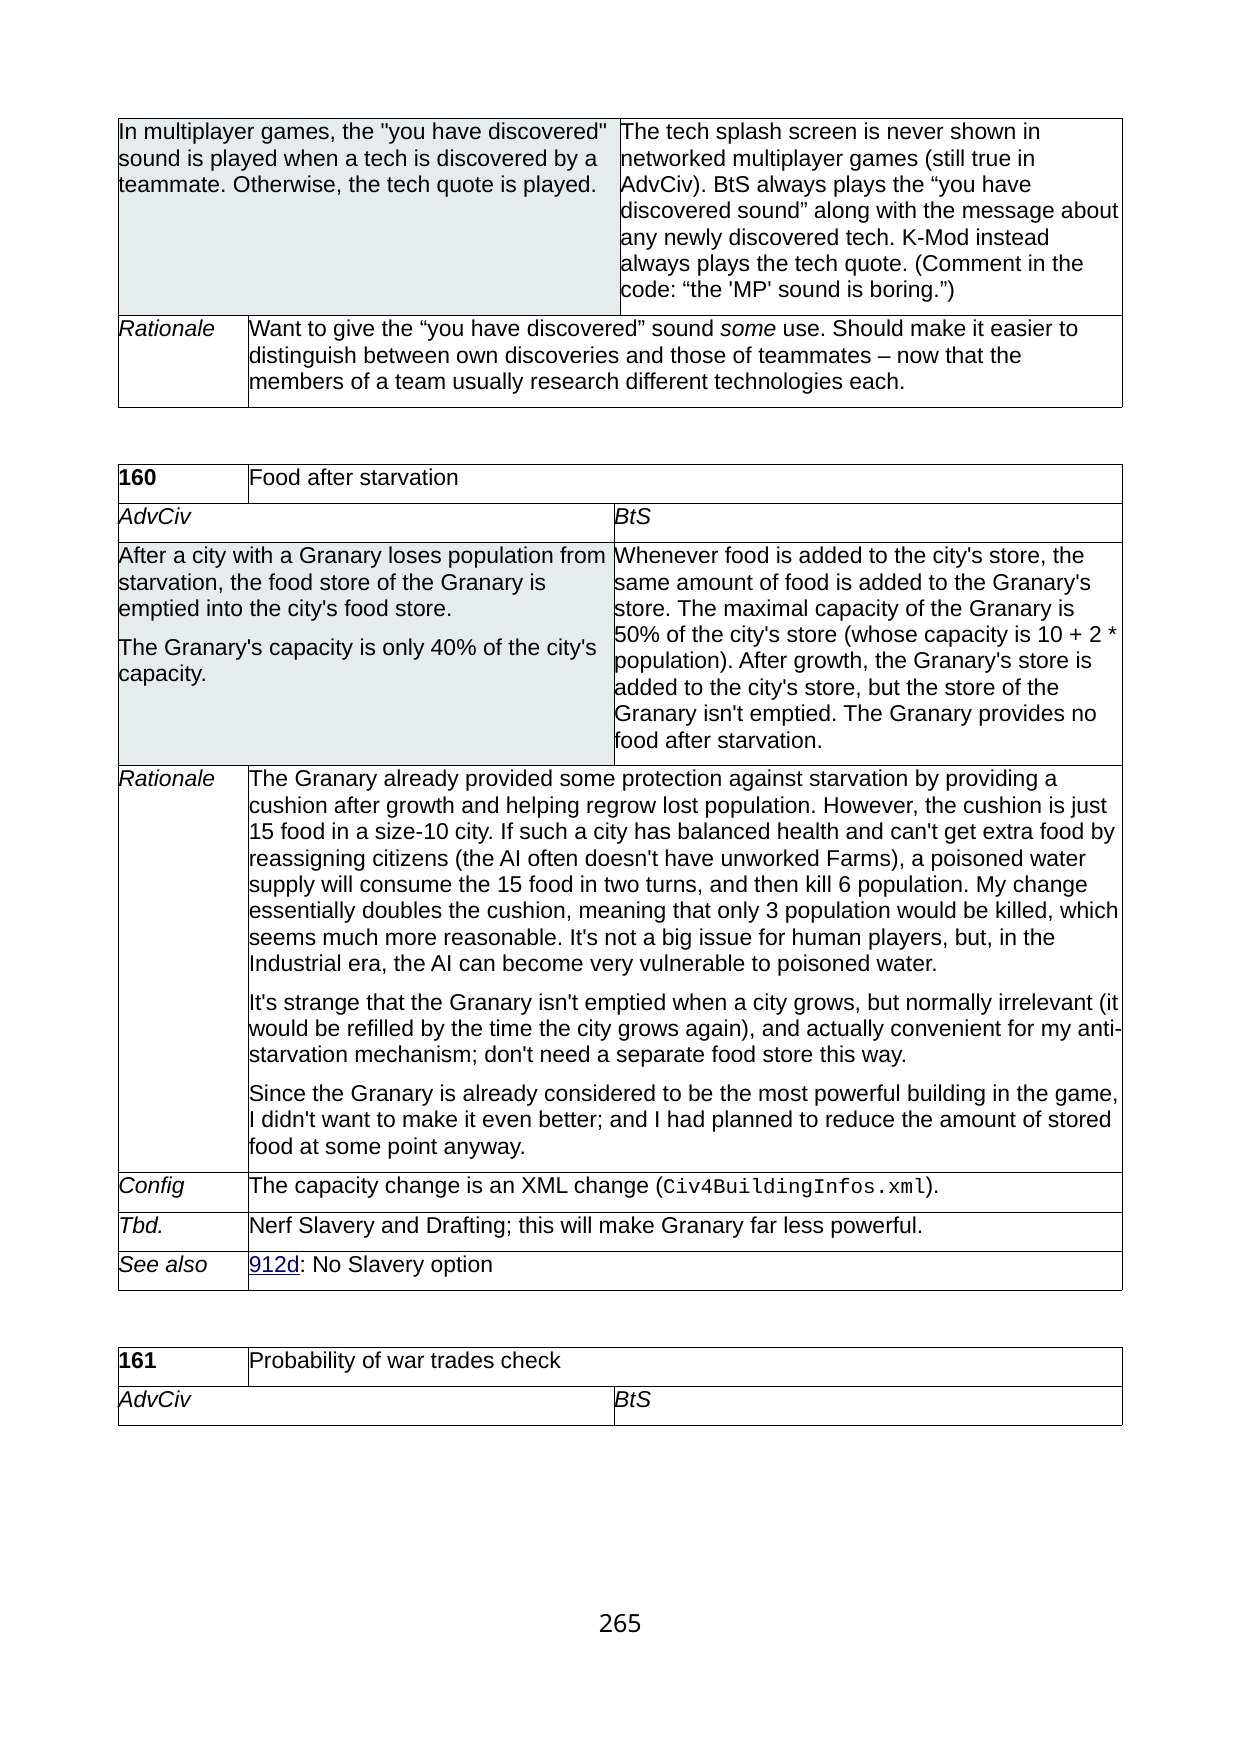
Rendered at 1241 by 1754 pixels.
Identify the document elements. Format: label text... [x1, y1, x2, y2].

table_cell See also [119, 1252, 248, 1289]
table_cell Rationale [119, 766, 248, 1172]
table_cell The Granary already provided some protection against starvation by providing a cushion after growth and helping regrow lost population. However, the cushion is just 15 food in a size-10 city. If such a city has balanced health and can't get extra food by reassigning citizens (the AI often doesn't have unworked Farms), a poisoned water supply will consume the 15 food in two turns, and then kill 6 population. My change essentially doubles the cushion, meaning that only 3 population would be killed, which seems much more reasonable. It's not a big issue for human players, but, in the Industrial era, the AI can become very vulnerable to poisoned water. It's strange that the Granary isn't emptied when a city grows, but normally irrelevant (it would be refilled by the time the city grows again), and actually convenient for my anti-starvation mechanism; don't need a separate food store this way. Since the Granary is already considered to be the most powerful building in the game, I didn't want to make it even better; and I had planned to reduce the amount of stored food at some point anyway. [249, 766, 1122, 1172]
table_cell AdvCiv [119, 1387, 614, 1425]
table_cell In multiplayer games, the "you have discovered" sound is played when a tech is discovered by a teammate. Otherwise, the tech quote is played. [119, 119, 620, 315]
table_cell Rationale [119, 316, 248, 407]
table_cell BtS [615, 1387, 1122, 1425]
table_cell After a city with a Granary loses population from starvation, the food store of the Granary is emptied into the city's food store. The Granary's capacity is only 40% of the city's capacity. [119, 543, 614, 765]
table_cell The capacity change is an XML change (Civ4BuildingInfos.xml). [249, 1173, 1122, 1212]
table_cell BtS [615, 504, 1122, 542]
table_cell 912d: No Slavery option [249, 1252, 1122, 1289]
table_cell AdvCiv [119, 504, 614, 542]
table_cell Whenever food is added to the city's store, the same amount of food is added to the Granary's store. The maximal capacity of the Granary is 50% of the city's store (whose capacity is 10 + 2 * population). After growth, the Granary's store is added to the city's store, but the store of the Granary isn't emptied. The Granary provides no food after starvation. [615, 543, 1122, 765]
table_cell Config [119, 1173, 248, 1212]
table_cell Nerf Slavery and Drafting; this will make Granary far less powerful. [249, 1213, 1122, 1251]
table_header Food after starvation [249, 465, 1122, 503]
table_cell Tbd. [119, 1213, 248, 1251]
table_header 161 [119, 1348, 248, 1386]
table_header 160 [119, 465, 248, 503]
table_cell The tech splash screen is never shown in networked multiplayer games (still true in AdvCiv). BtS always plays the “you have discovered sound” along with the message about any newly discovered tech. K-Mod instead always plays the tech quote. (Comment in the code: “the 'MP' sound is boring.”) [621, 119, 1122, 315]
table_header Probability of war trades check [249, 1348, 1122, 1386]
table_cell Want to give the “you have discovered” sound some use. Should make it easier to distinguish between own discoveries and those of teammates – now that the members of a team usually research different technologies each. [249, 316, 1122, 407]
